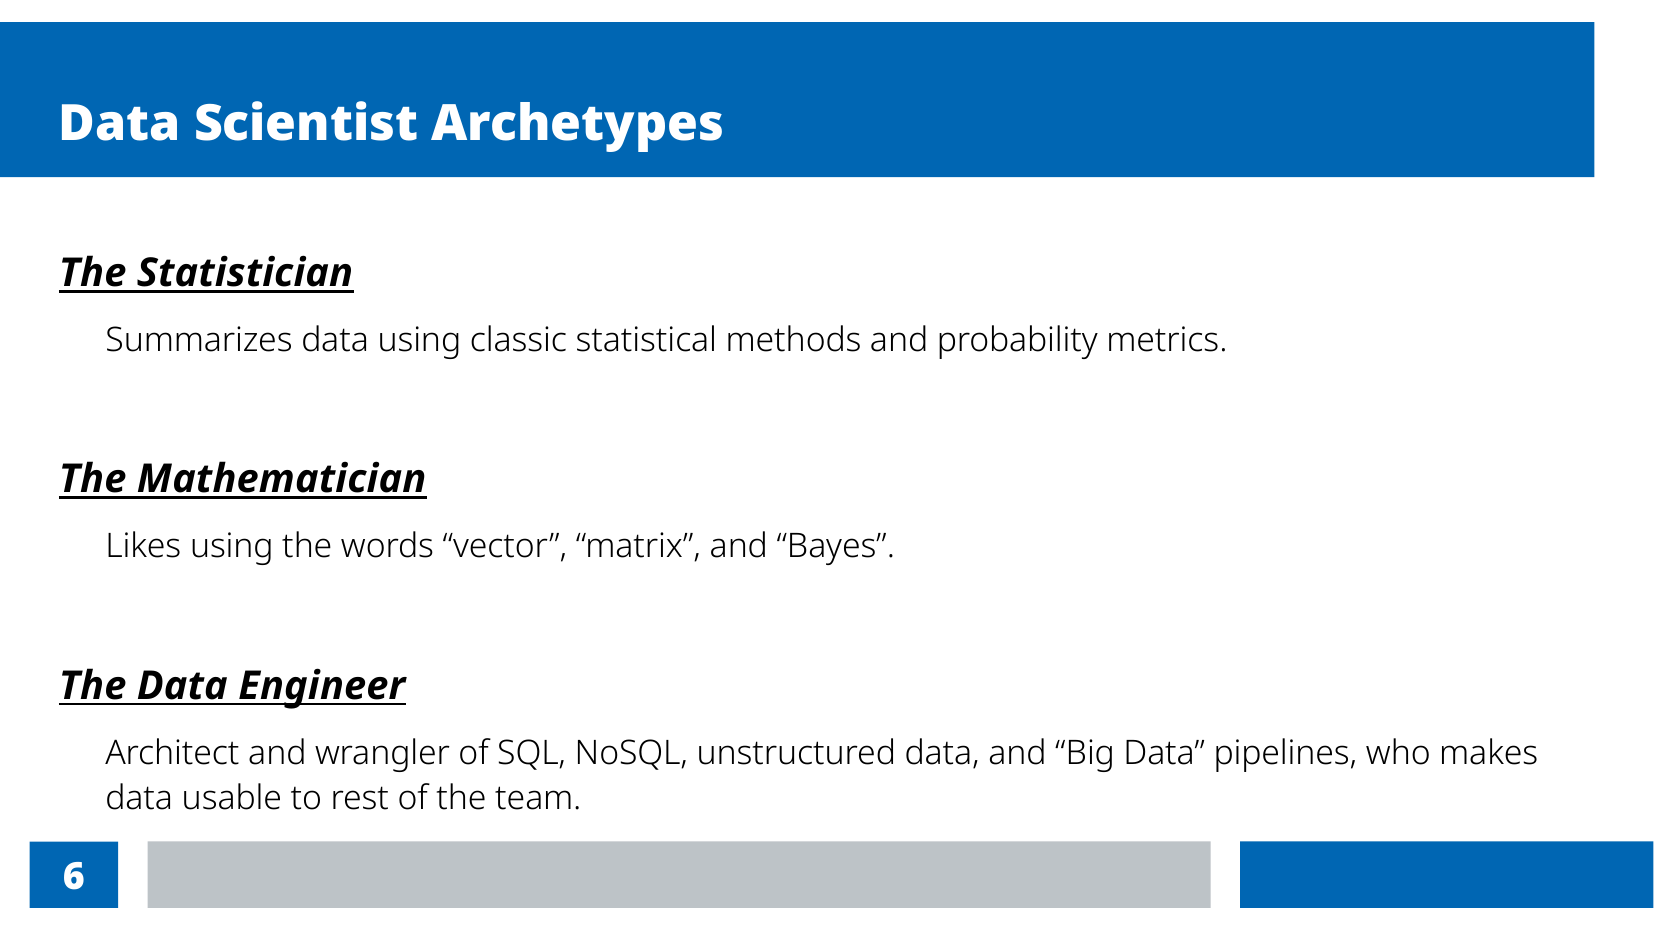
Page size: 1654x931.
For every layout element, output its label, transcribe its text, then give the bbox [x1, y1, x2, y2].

list The Statistician Summarizes data using classic statistical methods and probability metrics. The Mathematician Likes using the words “vector”, “matrix”, and “Bayes”. The Data Engineer Architect and wrangler of SQL, NoSQL, unstructured data, and “Big Data” pipelines, who makes data usable to rest of the team. [59, 243, 1565, 820]
title Data Scientist Archetypes [59, 44, 1595, 156]
